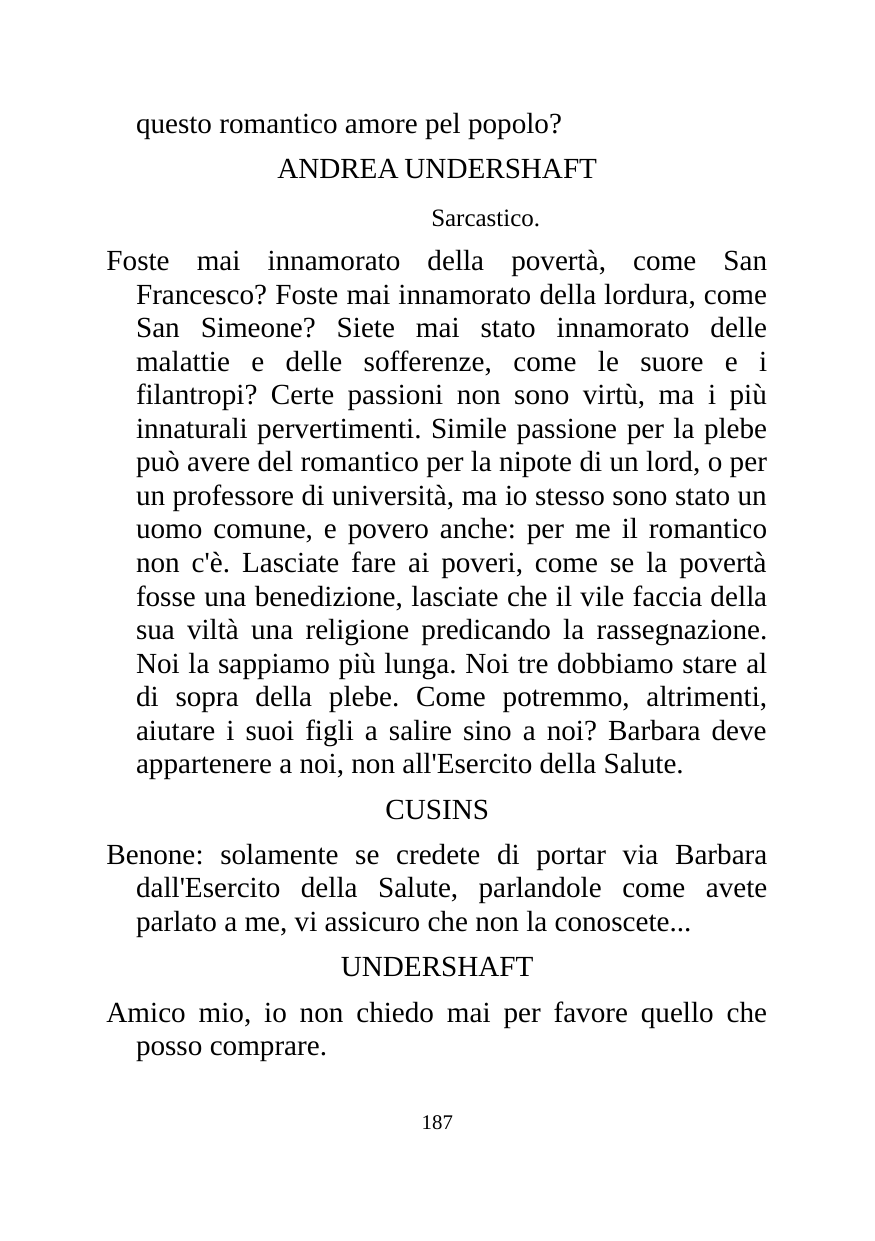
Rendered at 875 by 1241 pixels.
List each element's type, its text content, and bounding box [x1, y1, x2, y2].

text questo romantico amore pel popolo? [106, 106, 768, 140]
text Foste mai innamorato della povertà, come San Francesco? Foste mai innamorato della lordura, come San Simeone? Siete mai stato innamorato delle malattie e delle sofferenze, come le suore e i filantropi? Certe passioni non sono virtù, ma i più innaturali pervertimenti. Simile passione per la plebe può avere del romantico per la nipote di un lord, o per un professore di università, ma io stesso sono stato un uomo comune, e povero anche: per me il romantico non c'è. Lasciate fare ai poveri, come se la povertà fosse una benedizione, lasciate che il vile faccia della sua viltà una religione predicando la rassegnazione. Noi la sappiamo più lunga. Noi tre dobbiamo stare al di sopra della plebe. Come potremmo, altrimenti, aiutare i suoi figli a salire sino a noi? Barbara deve appartenere a noi, non all'Esercito della Salute. [106, 243, 768, 780]
text ANDREA UNDERSHAFT [106, 152, 768, 185]
text Benone: solamente se credete di portar via Barbara dall'Esercito della Salute, parlandole come avete parlato a me, vi assicuro che non la conoscete... [106, 837, 768, 938]
text Sarcastico. [431, 203, 768, 232]
text Amico mio, io non chiedo mai per favore quello che posso comprare. [106, 995, 768, 1062]
text UNDERSHAFT [106, 949, 768, 983]
text CUSINS [106, 792, 768, 825]
